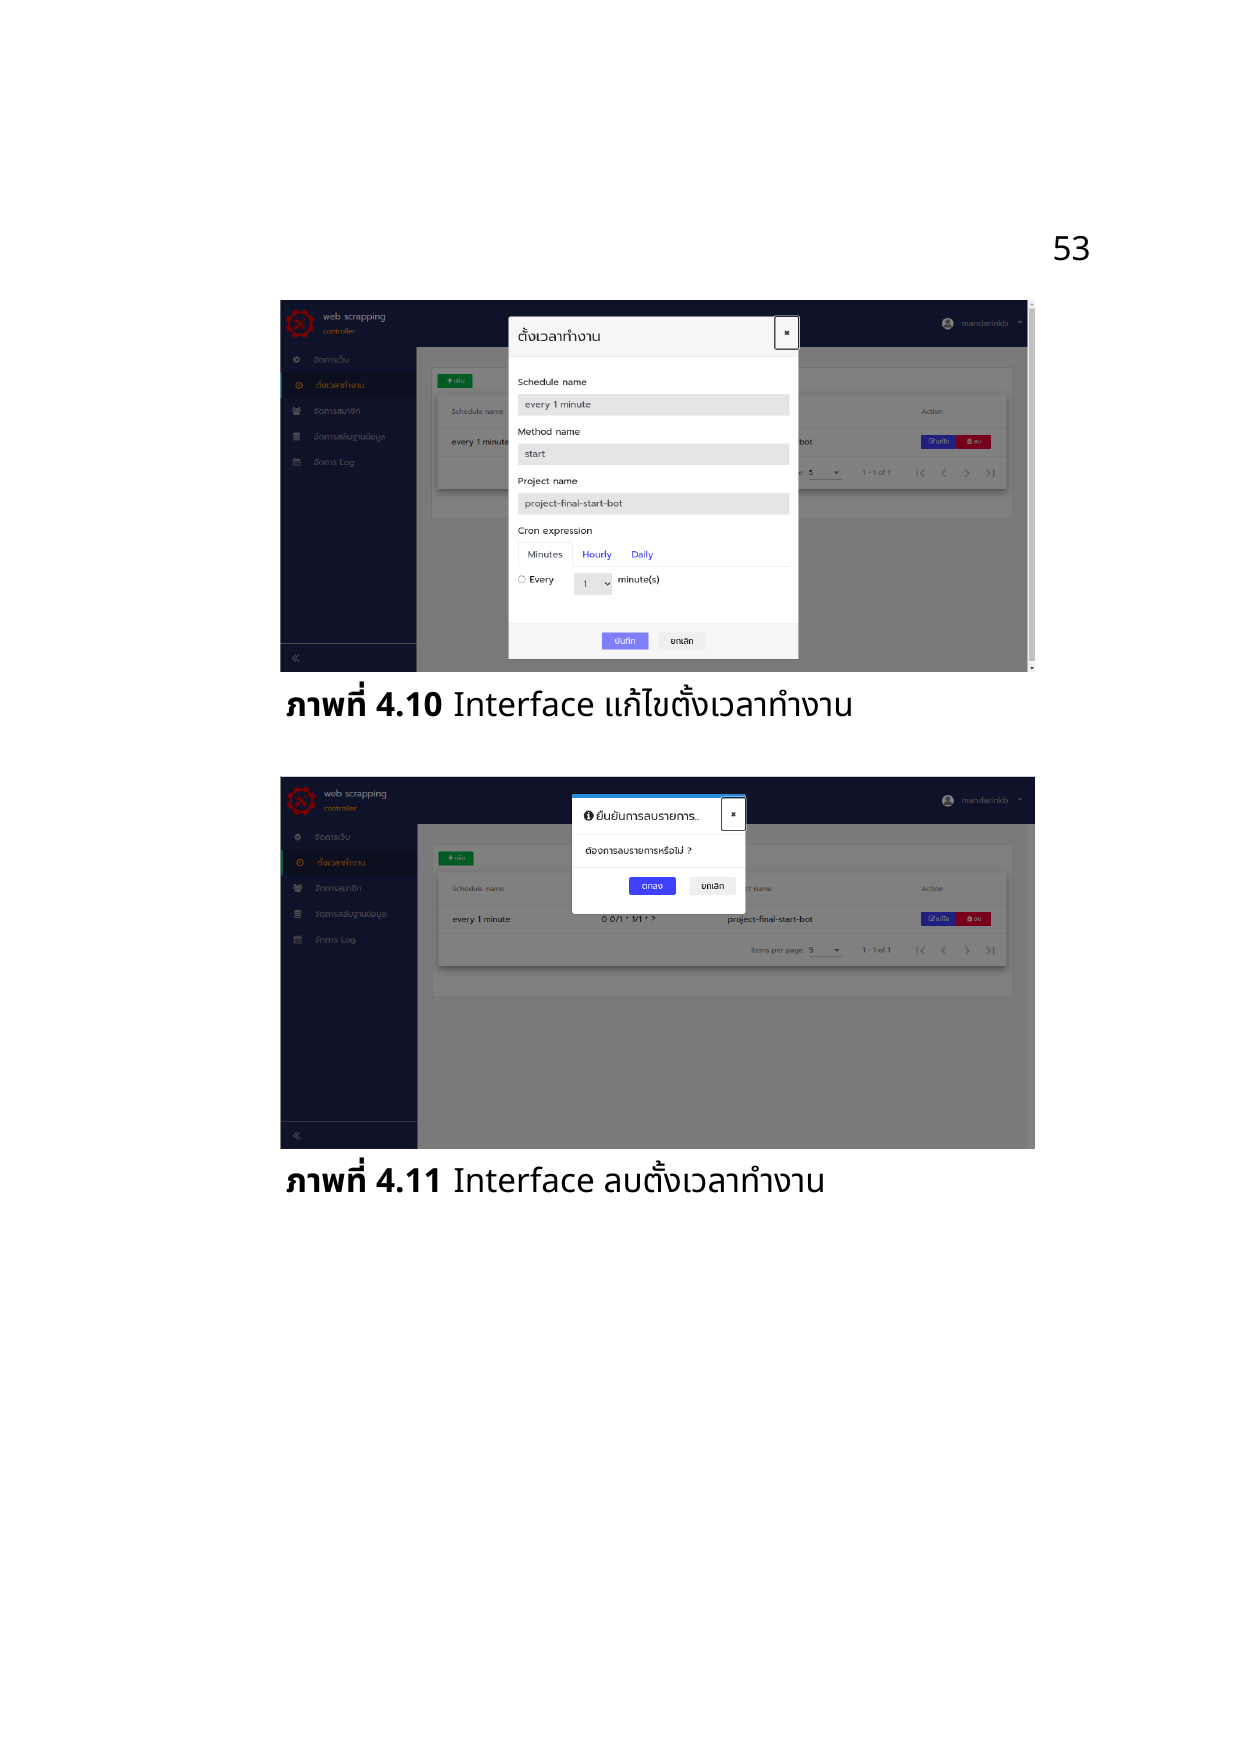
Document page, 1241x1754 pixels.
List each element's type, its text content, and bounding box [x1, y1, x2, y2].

picture [280, 300, 1035, 672]
text ภาพที่ 4.11 Interface ลบตั้งเวลาทำงาน [225, 1149, 1091, 1208]
text ภาพที่ 4.10 Interface แก้ไขตั้งเวลาทำงาน [225, 672, 1091, 731]
picture [280, 776, 1035, 1149]
